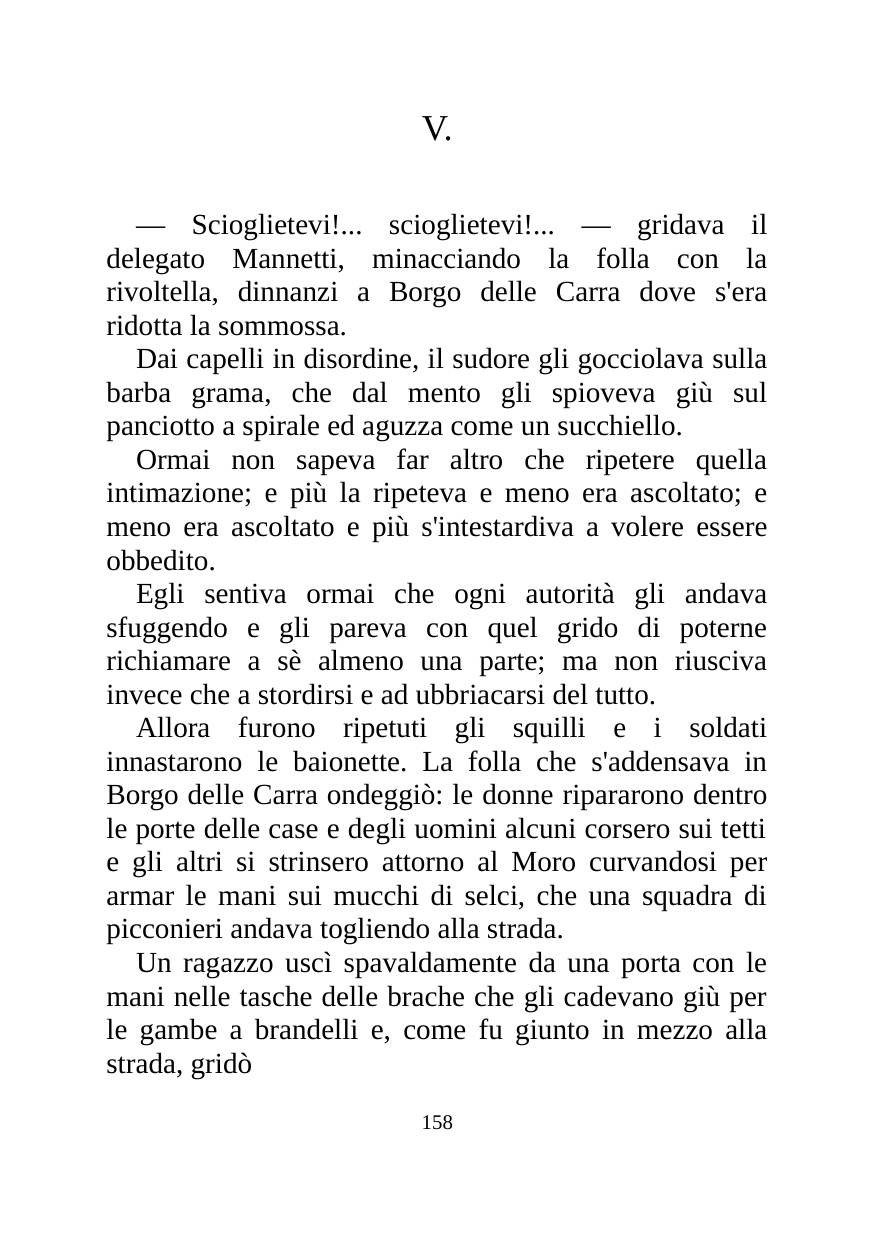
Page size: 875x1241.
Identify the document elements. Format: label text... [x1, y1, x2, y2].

text Un ragazzo uscì spavaldamente da una porta con le mani nelle tasche delle brache che gli cadevano giù per le gambe a brandelli e, come fu giunto in mezzo alla strada, gridò [106, 945, 768, 1079]
text Ormai non sapeva far altro che ripetere quella intimazione; e più la ripeteva e meno era ascoltato; e meno era ascoltato e più s'intestardiva a volere essere obbedito. [106, 442, 768, 576]
subtitle V. [106, 106, 768, 148]
text Allora furono ripetuti gli squilli e i soldati innastarono le baionette. La folla che s'addensava in Borgo delle Carra ondeggiò: le donne ripararono dentro le porte delle case e degli uomini alcuni corsero sui tetti e gli altri si strinsero attorno al Moro curvandosi per armar le mani sui mucchi di selci, che una squadra di picconieri andava togliendo alla strada. [106, 710, 768, 945]
text Dai capelli in disordine, il sudore gli gocciolava sulla barba grama, che dal mento gli spioveva giù sul panciotto a spirale ed aguzza come un succhiello. [106, 341, 768, 442]
text Egli sentiva ormai che ogni autorità gli andava sfuggendo e gli pareva con quel grido di poterne richiamare a sè almeno una parte; ma non riusciva invece che a stordirsi e ad ubbriacarsi del tutto. [106, 576, 768, 710]
text — Scioglietevi!... scioglietevi!... — gridava il delegato Mannetti, minacciando la folla con la rivoltella, dinnanzi a Borgo delle Carra dove s'era ridotta la sommossa. [106, 207, 768, 341]
